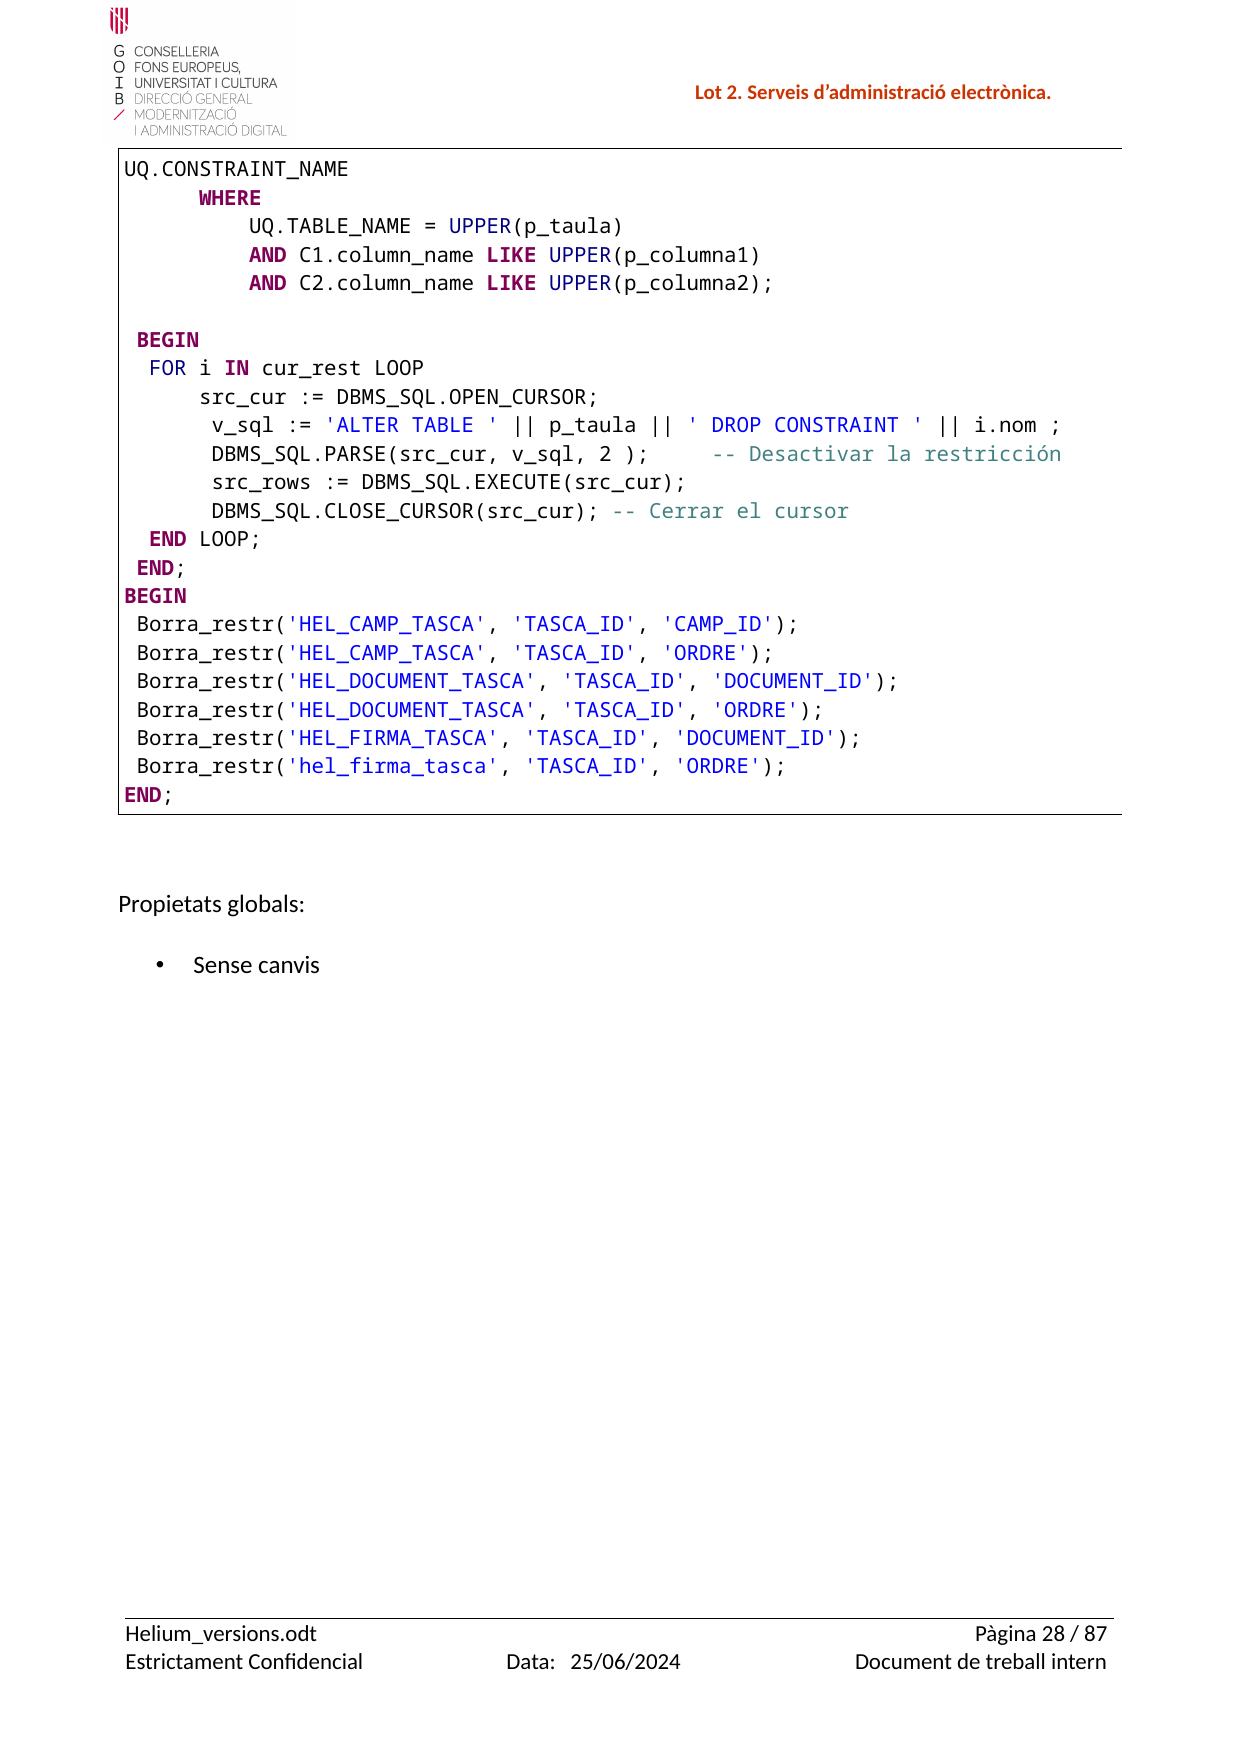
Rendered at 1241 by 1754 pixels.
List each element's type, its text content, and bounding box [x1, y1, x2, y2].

picture [100, 0, 297, 144]
list Sense canvis [156, 949, 1122, 980]
table_header UQ.CONSTRAINT_NAME WHERE UQ.TABLE_NAME = UPPER(p_taula) AND C1.column_name LIKE UPPER(p_columna1) AND C2.column_name LIKE UPPER(p_columna2); BEGIN FOR i IN cur_rest LOOP src_cur := DBMS_SQL.OPEN_CURSOR; v_sql := 'ALTER TABLE ' || p_taula || ' DROP CONSTRAINT ' || i.nom ; DBMS_SQL.PARSE(src_cur, v_sql, 2 ); -- Desactivar la restricción src_rows := DBMS_SQL.EXECUTE(src_cur); DBMS_SQL.CLOSE_CURSOR(src_cur); -- Cerrar el cursor END LOOP; END; BEGIN Borra_restr('HEL_CAMP_TASCA', 'TASCA_ID', 'CAMP_ID'); Borra_restr('HEL_CAMP_TASCA', 'TASCA_ID', 'ORDRE'); Borra_restr('HEL_DOCUMENT_TASCA', 'TASCA_ID', 'DOCUMENT_ID'); Borra_restr('HEL_DOCUMENT_TASCA', 'TASCA_ID', 'ORDRE'); Borra_restr('HEL_FIRMA_TASCA', 'TASCA_ID', 'DOCUMENT_ID'); Borra_restr('hel_firma_tasca', 'TASCA_ID', 'ORDRE'); END; [119, 149, 1122, 814]
text Propietats globals: [118, 888, 1122, 919]
